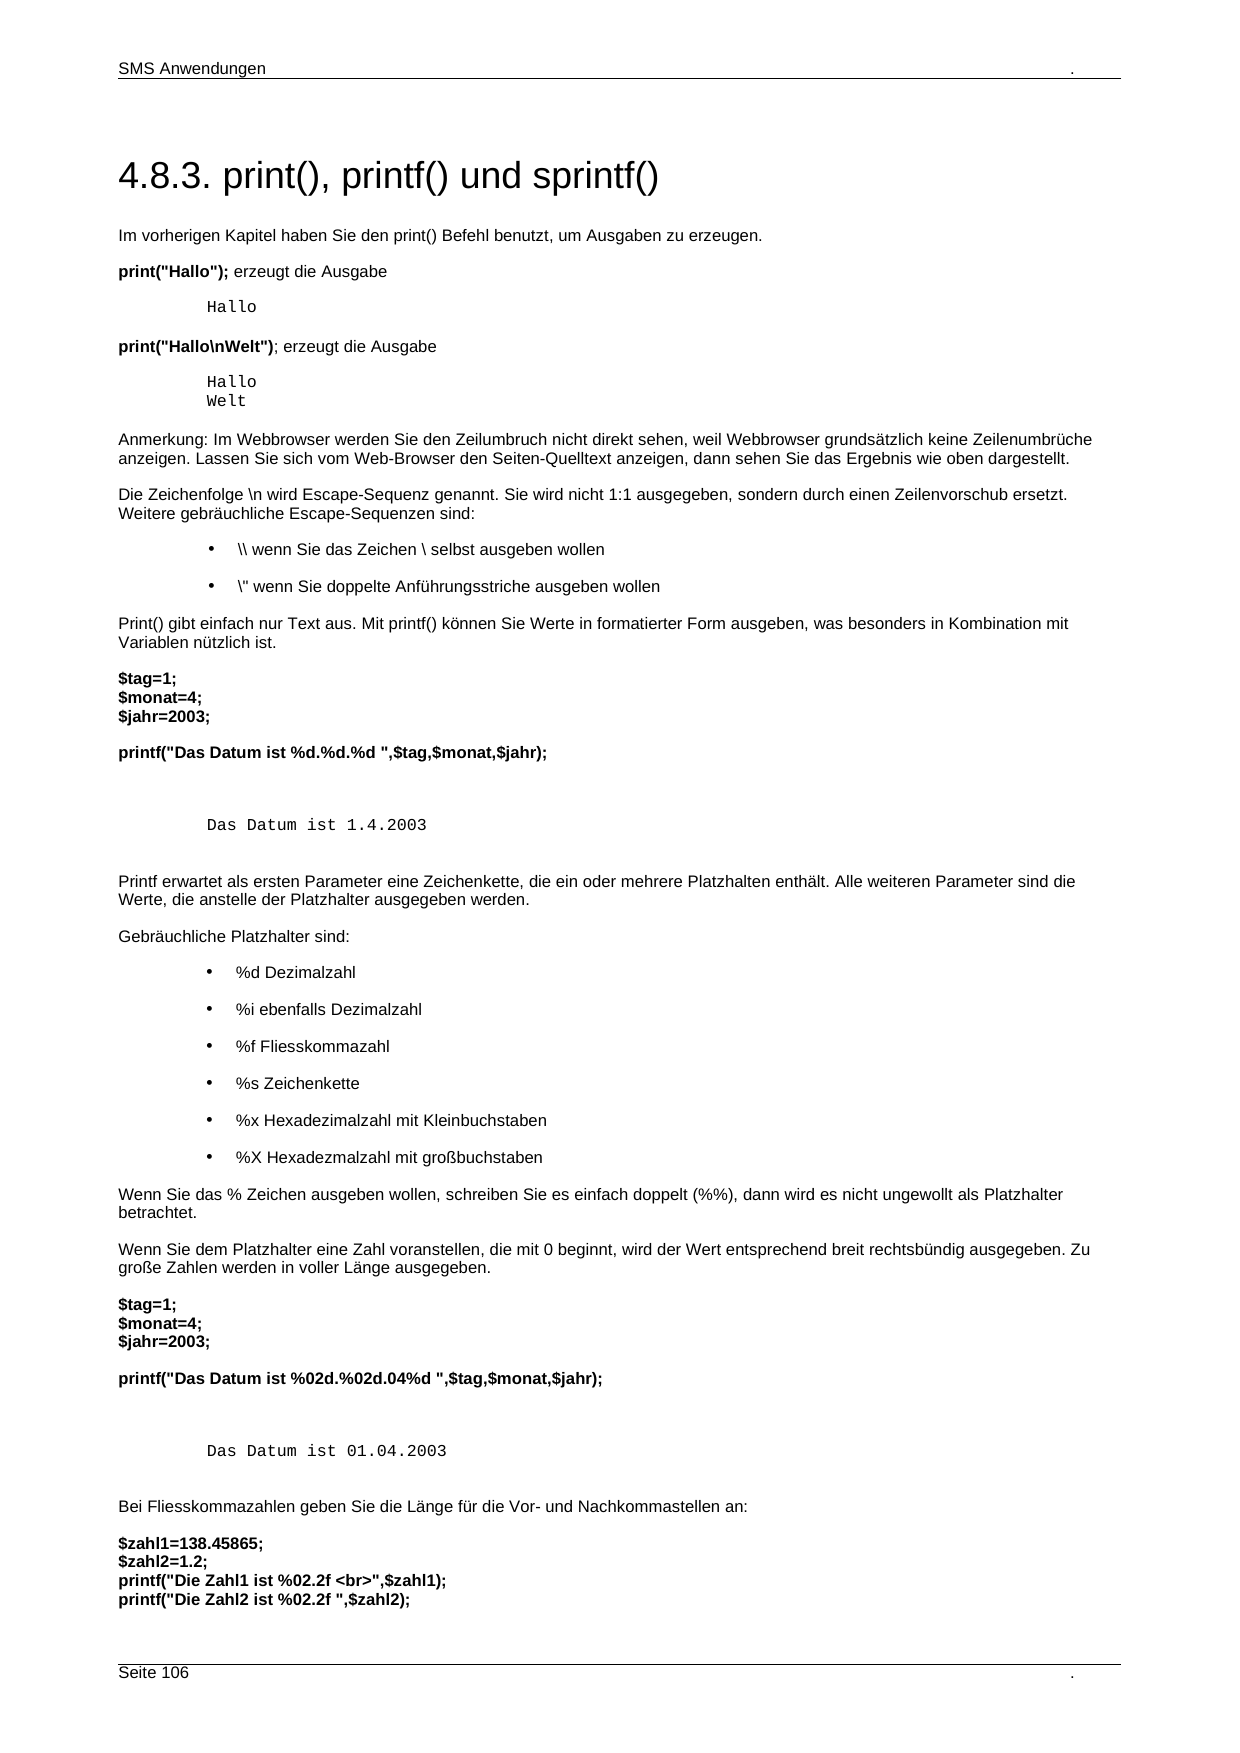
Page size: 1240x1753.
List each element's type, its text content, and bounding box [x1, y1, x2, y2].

list %x Hexadezimalzahl mit Kleinbuchstaben [206, 1111, 1121, 1130]
text Im vorherigen Kapitel haben Sie den print() Befehl benutzt, um Ausgaben zu erzeugen. [118, 226, 1121, 245]
text print("Hallo\nWelt"); erzeugt die Ausgabe [118, 337, 1121, 356]
subtitle print(), printf() und sprintf() [118, 154, 1121, 196]
text printf("Das Datum ist %02d.%02d.04%d ",$tag,$monat,$jahr); [118, 1369, 1121, 1388]
list %i ebenfalls Dezimalzahl [206, 1000, 1121, 1019]
text Printf erwartet als ersten Parameter eine Zeichenkette, die ein oder mehrere Platzhalten enthält. Alle weiteren Parameter sind die Werte, die anstelle der Platzhalter ausgegeben werden. [118, 872, 1121, 909]
list \\ wenn Sie das Zeichen \ selbst ausgeben wollen [208, 541, 1121, 560]
list %d Dezimalzahl [206, 963, 1121, 983]
text Das Datum ist 01.04.2003 [207, 1442, 1121, 1461]
text printf("Das Datum ist %d.%d.%d ",$tag,$monat,$jahr); [118, 743, 1121, 762]
text Die Zeichenfolge \n wird Escape-Sequenz genannt. Sie wird nicht 1:1 ausgegeben, sondern durch einen Zeilenvorschub ersetzt. Weitere gebräuchliche Escape-Sequenzen sind: [118, 485, 1121, 523]
text $zahl1=138.45865; $zahl2=1.2; printf("Die Zahl1 ist %02.2f <br>",$zahl1); printf("Die Zahl2 ist %02.2f ",$zahl2); [118, 1534, 1121, 1609]
text Bei Fliesskommazahlen geben Sie die Länge für die Vor- und Nachkommastellen an: [118, 1497, 1121, 1516]
text $tag=1; $monat=4; $jahr=2003; [118, 1295, 1121, 1351]
list %f Fliesskommazahl [206, 1037, 1121, 1056]
text Hallo Welt [207, 373, 1121, 411]
text $tag=1; $monat=4; $jahr=2003; [118, 669, 1121, 726]
text Das Datum ist 1.4.2003 [207, 816, 1121, 835]
text Print() gibt einfach nur Text aus. Mit printf() können Sie Werte in formatierter Form ausgeben, was besonders in Kombination mit Variablen nützlich ist. [118, 614, 1121, 652]
text Hallo [207, 299, 1121, 318]
list \" wenn Sie doppelte Anführungsstriche ausgeben wollen [208, 577, 1121, 597]
text Anmerkung: Im Webbrowser werden Sie den Zeilumbruch nicht direkt sehen, weil Webbrowser grundsätzlich keine Zeilenumbrüche anzeigen. Lassen Sie sich vom Web-Browser den Seiten-Quelltext anzeigen, dann sehen Sie das Ergebnis wie oben dargestellt. [118, 430, 1121, 468]
text Gebräuchliche Platzhalter sind: [118, 927, 1121, 946]
text print("Hallo"); erzeugt die Ausgabe [118, 262, 1121, 281]
text Wenn Sie das % Zeichen ausgeben wollen, schreiben Sie es einfach doppelt (%%), dann wird es nicht ungewollt als Platzhalter betrachtet. [118, 1185, 1121, 1222]
list %X Hexadezmalzahl mit großbuchstaben [206, 1148, 1121, 1167]
text Wenn Sie dem Platzhalter eine Zahl voranstellen, die mit 0 beginnt, wird der Wert entsprechend breit rechtsbündig ausgegeben. Zu große Zahlen werden in voller Länge ausgegeben. [118, 1240, 1121, 1277]
list %s Zeichenkette [206, 1074, 1121, 1093]
